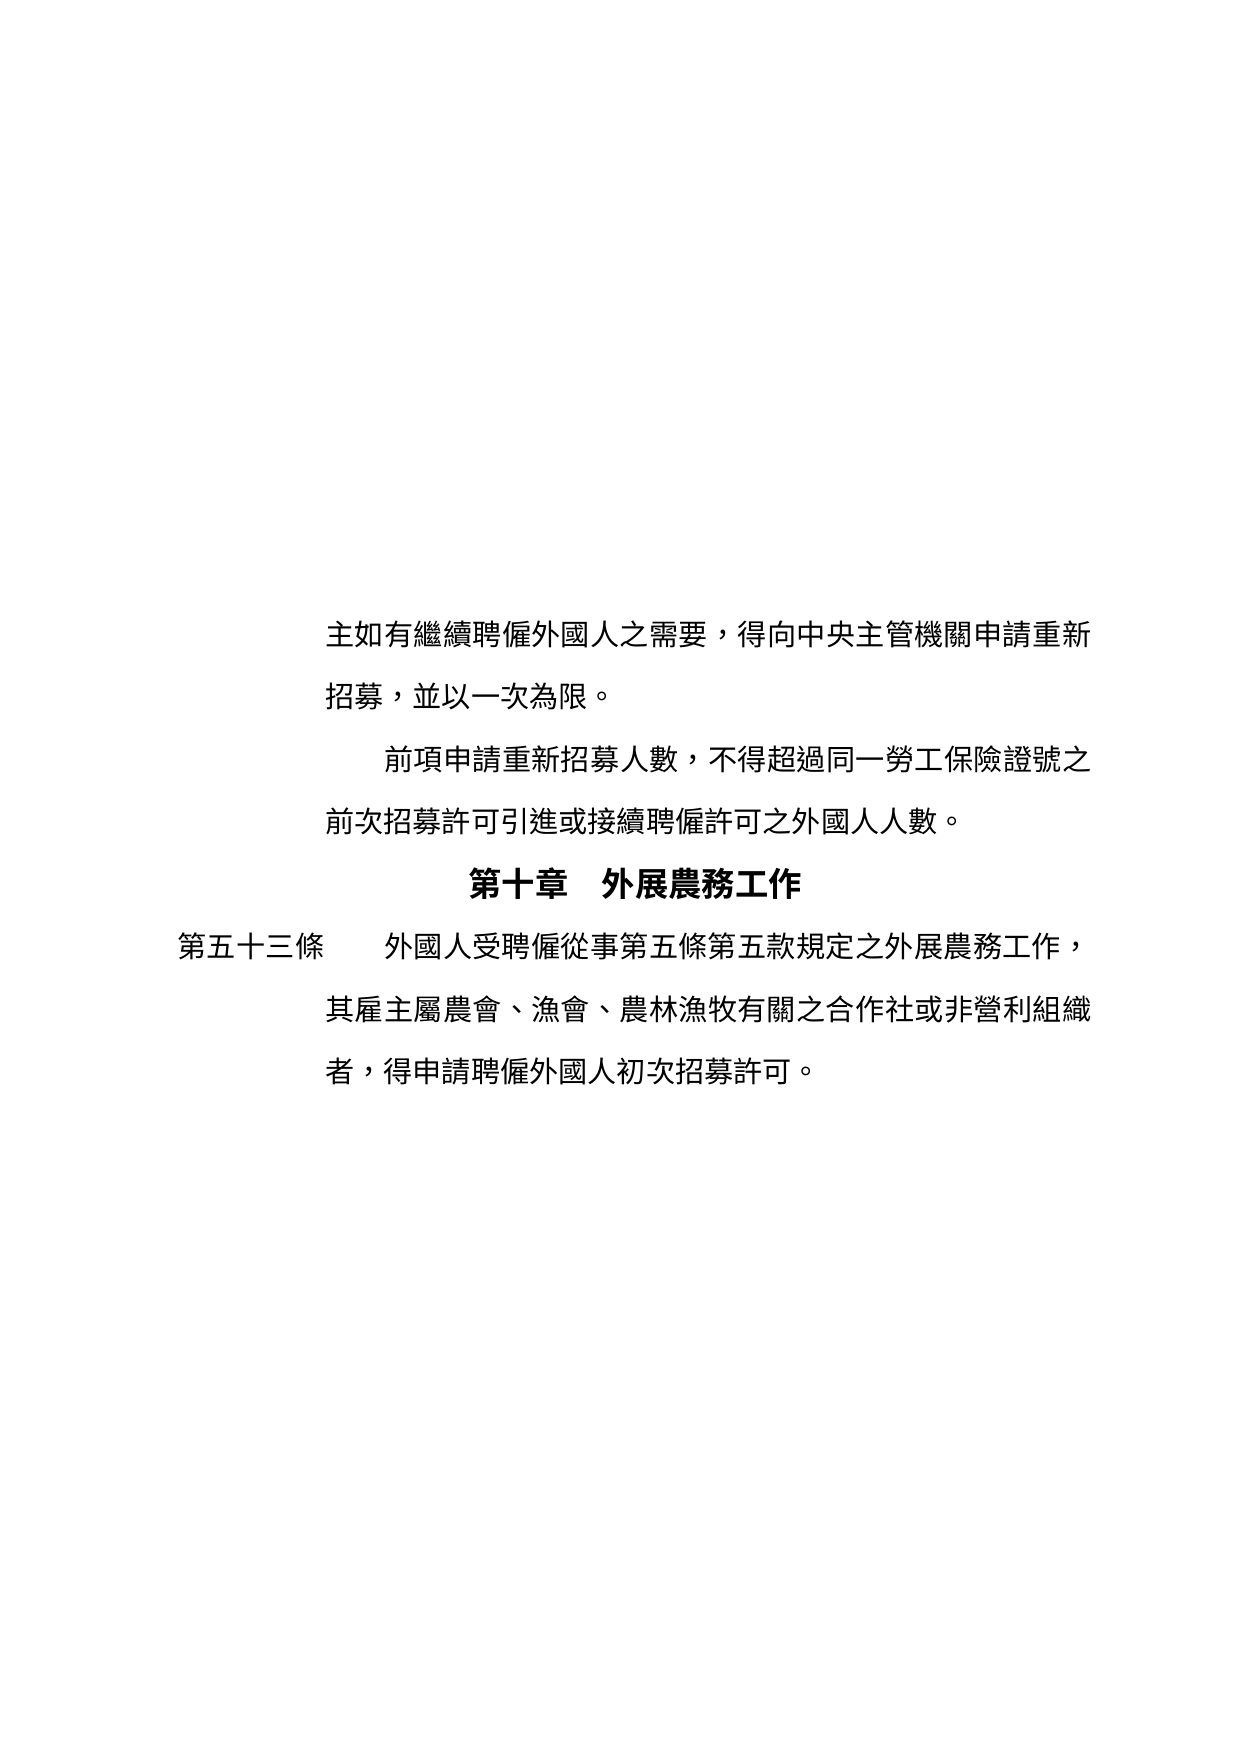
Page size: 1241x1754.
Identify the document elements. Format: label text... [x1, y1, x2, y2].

text 前項申請重新招募人數，不得超過同一勞工保險證號之前次招募許可引進或接續聘僱許可之外國人人數。 [325, 716, 1092, 841]
text 第五十三條 外國人受聘僱從事第五條第五款規定之外展農務工作，其雇主屬農會、漁會、農林漁牧有關之合作社或非營利組織者，得申請聘僱外國人初次招募許可。 [177, 903, 1092, 1091]
text 第十章 外展農務工作 [177, 841, 1092, 903]
text 主如有繼續聘僱外國人之需要，得向中央主管機關申請重新招募，並以一次為限。 [177, 591, 1092, 716]
